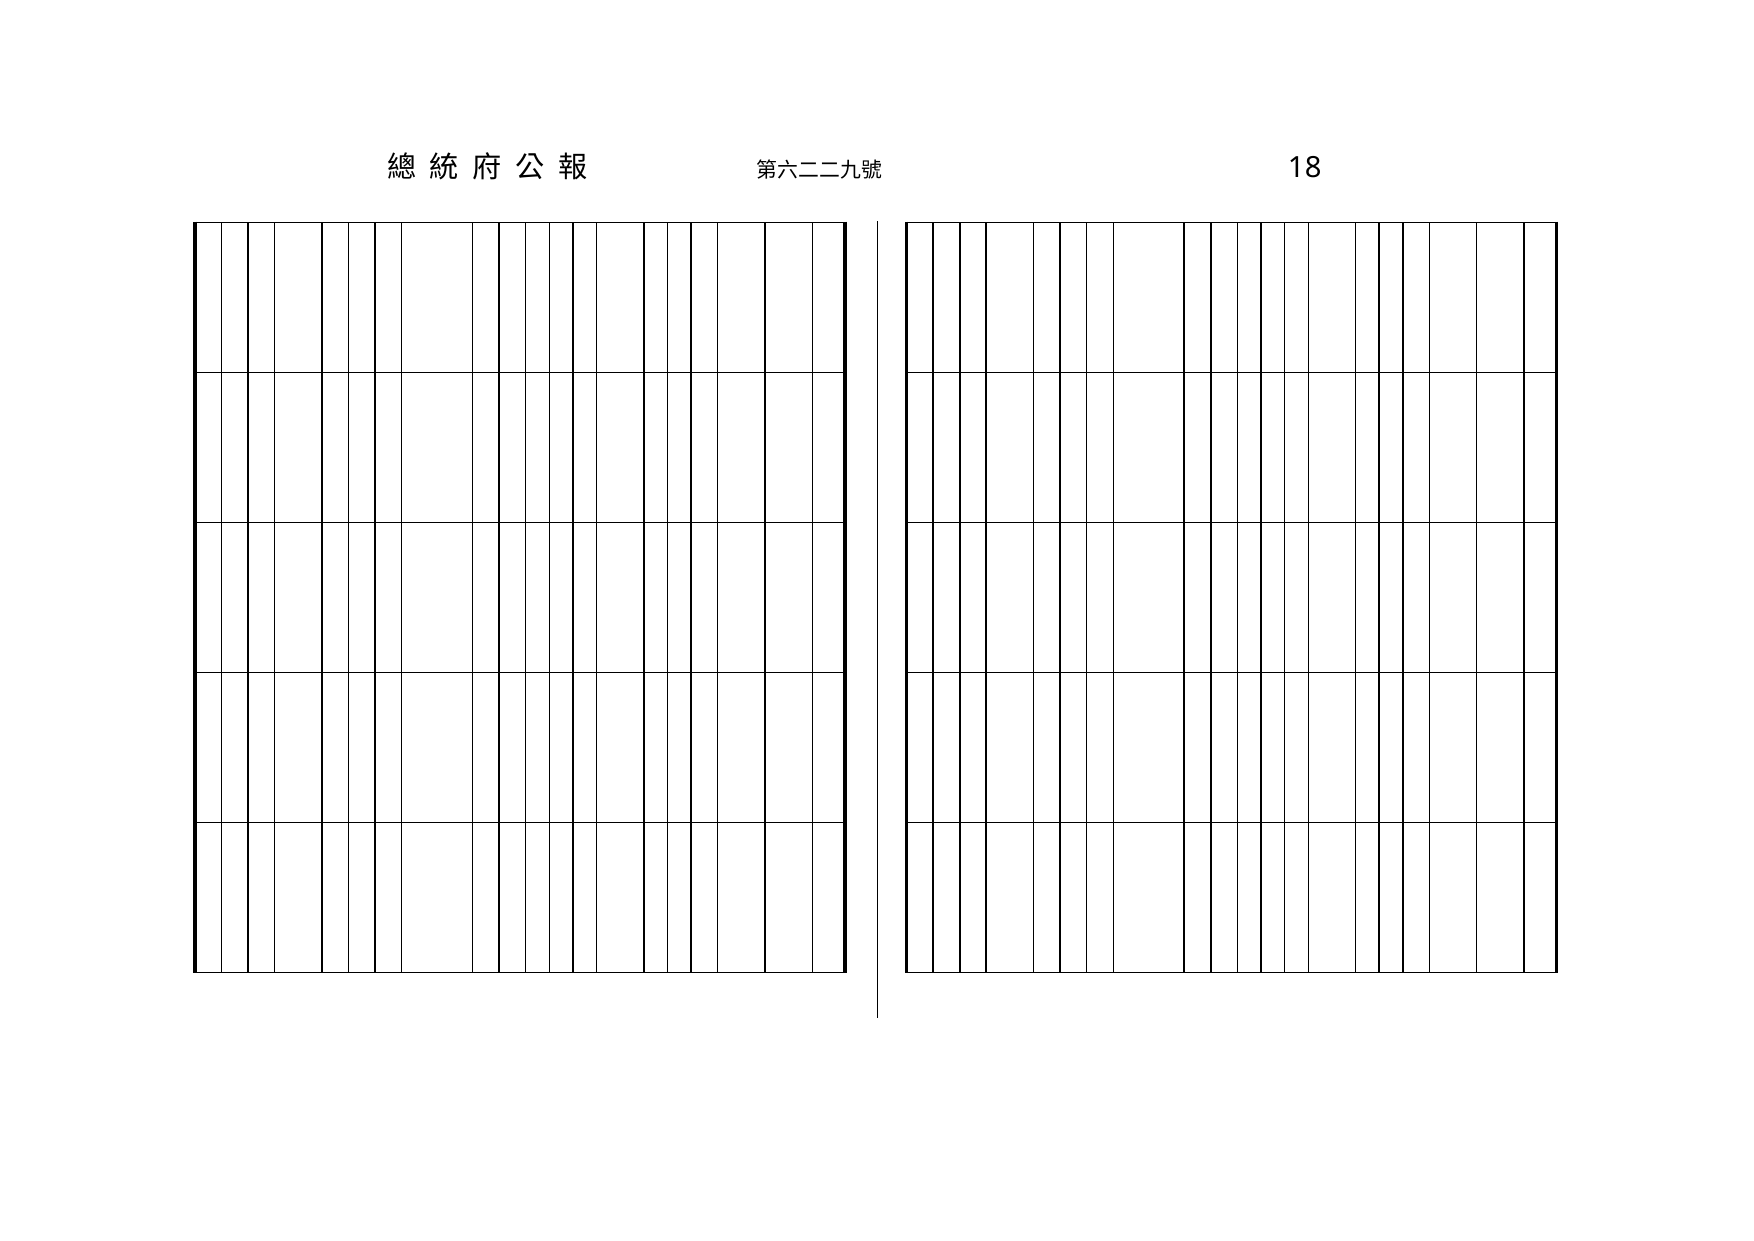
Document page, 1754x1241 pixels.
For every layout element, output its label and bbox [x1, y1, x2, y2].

table_cell [1332, 673, 1355, 822]
table_cell [1161, 523, 1183, 672]
table_cell [1137, 673, 1161, 822]
table_cell [1332, 823, 1355, 972]
table_cell [597, 373, 620, 522]
table_cell [908, 673, 932, 822]
table_cell [402, 673, 425, 822]
table_cell [526, 223, 549, 372]
table_cell [526, 823, 549, 972]
table_cell [402, 523, 425, 672]
table_cell [668, 373, 690, 522]
table_cell [1453, 823, 1476, 972]
table_cell [425, 373, 449, 522]
table_cell [349, 223, 374, 372]
table_cell [473, 373, 498, 522]
table_cell [620, 673, 643, 822]
table_cell [222, 523, 247, 672]
table_cell [813, 673, 843, 822]
table_cell [425, 673, 449, 822]
table_cell [597, 823, 620, 972]
table_cell [789, 223, 812, 372]
table_cell [249, 823, 274, 972]
table_cell [275, 523, 298, 672]
table_cell [1477, 673, 1500, 822]
table_cell [987, 673, 1010, 822]
table_cell [298, 223, 321, 372]
table_cell [550, 673, 572, 822]
table_cell [500, 823, 525, 972]
table_cell [473, 223, 498, 372]
table_cell [789, 523, 812, 672]
table_cell [1010, 673, 1033, 822]
table_cell [1525, 523, 1555, 672]
table_cell [1430, 373, 1453, 522]
table_cell [718, 823, 741, 972]
table_cell [1380, 823, 1402, 972]
table_cell [1212, 373, 1237, 522]
table_cell [1114, 673, 1137, 822]
table_cell [668, 673, 690, 822]
table_cell [1087, 823, 1113, 972]
table_cell [376, 673, 401, 822]
table_cell [425, 823, 449, 972]
table_cell [766, 223, 789, 372]
table_cell [197, 823, 221, 972]
table_cell [692, 523, 717, 672]
table_cell [987, 373, 1010, 522]
table_cell [1114, 223, 1137, 372]
table_cell [934, 373, 959, 522]
table_cell [1500, 823, 1523, 972]
table_cell [1380, 673, 1402, 822]
table_cell [789, 373, 812, 522]
table_cell [692, 673, 717, 822]
table_cell [1114, 373, 1137, 522]
table_cell [1500, 523, 1523, 672]
table_cell [620, 373, 643, 522]
table_cell [349, 823, 374, 972]
table_cell [1137, 373, 1161, 522]
table_cell [766, 823, 789, 972]
table_cell [1212, 673, 1237, 822]
table_cell [1161, 823, 1183, 972]
table_cell [668, 223, 690, 372]
table_cell [620, 523, 643, 672]
table_cell [1356, 673, 1378, 822]
table_cell [1380, 523, 1402, 672]
table_cell [1061, 823, 1086, 972]
table_cell [550, 823, 572, 972]
table_cell [249, 223, 274, 372]
table_cell [298, 523, 321, 672]
table_cell [402, 823, 425, 972]
table_cell [249, 523, 274, 672]
table_cell [323, 373, 348, 522]
table_cell [1453, 673, 1476, 822]
table_cell [197, 523, 221, 672]
table_cell [1010, 223, 1033, 372]
table_cell [1238, 673, 1260, 822]
table_cell [402, 223, 425, 372]
table_cell [222, 223, 247, 372]
table_cell [574, 823, 596, 972]
table_cell [908, 823, 932, 972]
table_cell [376, 523, 401, 672]
table_cell [323, 523, 348, 672]
table_cell [1525, 823, 1555, 972]
table_cell [1525, 373, 1555, 522]
table_cell [526, 373, 549, 522]
table_cell [1212, 223, 1237, 372]
table_cell [249, 673, 274, 822]
table_cell [1430, 673, 1453, 822]
table_cell [323, 673, 348, 822]
table_cell [1137, 223, 1161, 372]
table_cell [1161, 373, 1183, 522]
table_cell [934, 823, 959, 972]
table_cell [1262, 673, 1284, 822]
table_cell [222, 673, 247, 822]
table_cell [275, 823, 298, 972]
table_cell [473, 673, 498, 822]
table_cell [597, 223, 620, 372]
table_cell [425, 223, 449, 372]
table_cell [1185, 673, 1210, 822]
table_cell [1262, 373, 1284, 522]
table_cell [1262, 823, 1284, 972]
table_cell [1161, 223, 1183, 372]
table_cell [1332, 373, 1355, 522]
table_cell [1477, 823, 1500, 972]
table_cell [1356, 223, 1378, 372]
table_cell [1010, 523, 1033, 672]
table_cell [574, 673, 596, 822]
table_cell [597, 523, 620, 672]
table_cell [692, 373, 717, 522]
table_cell [668, 823, 690, 972]
table_cell [550, 223, 572, 372]
table_cell [1309, 223, 1332, 372]
table_cell [449, 223, 472, 372]
table_cell [1061, 373, 1086, 522]
table_cell [961, 373, 985, 522]
table_cell [813, 223, 843, 372]
table_cell [1404, 223, 1429, 372]
table_cell [349, 673, 374, 822]
table_cell [813, 523, 843, 672]
table_cell [1238, 373, 1260, 522]
table_cell [620, 823, 643, 972]
table_cell [1185, 223, 1210, 372]
table_cell [1034, 673, 1059, 822]
table_cell [1087, 673, 1113, 822]
table_cell [376, 373, 401, 522]
table_cell [1356, 373, 1378, 522]
table_cell [349, 523, 374, 672]
table_cell [645, 373, 667, 522]
table_cell [741, 523, 764, 672]
table_cell [425, 523, 449, 672]
table_cell [376, 223, 401, 372]
table_cell [1285, 523, 1308, 672]
table_cell [1309, 823, 1332, 972]
table_cell [1356, 523, 1378, 672]
table_cell [1114, 523, 1137, 672]
table_cell [1404, 673, 1429, 822]
table_cell [197, 223, 221, 372]
table_cell [550, 373, 572, 522]
table_cell [645, 823, 667, 972]
table_cell [323, 223, 348, 372]
table_cell [275, 373, 298, 522]
table_cell [473, 823, 498, 972]
table_cell [1332, 523, 1355, 672]
table_cell [987, 223, 1010, 372]
table_cell [1380, 373, 1402, 522]
table_cell [741, 673, 764, 822]
table_cell [1477, 223, 1500, 372]
table_cell [1332, 223, 1355, 372]
table_cell [1309, 523, 1332, 672]
table_cell [1309, 373, 1332, 522]
table_cell [1285, 223, 1308, 372]
table_cell [668, 523, 690, 672]
table_cell [1525, 673, 1555, 822]
table_cell [1500, 673, 1523, 822]
table_cell [1285, 373, 1308, 522]
table_cell [574, 223, 596, 372]
table_cell [500, 673, 525, 822]
table_cell [449, 373, 472, 522]
table_cell [222, 823, 247, 972]
table_cell [718, 373, 741, 522]
table_cell [934, 673, 959, 822]
table_cell [766, 373, 789, 522]
table_cell [934, 223, 959, 372]
table_cell [789, 673, 812, 822]
table_cell [1380, 223, 1402, 372]
table_cell [473, 523, 498, 672]
table_cell [550, 523, 572, 672]
table_cell [1477, 523, 1500, 672]
table_cell [1087, 223, 1113, 372]
table_cell [1010, 823, 1033, 972]
table_cell [500, 223, 525, 372]
table_cell [718, 223, 741, 372]
table_cell [1404, 523, 1429, 672]
table_cell [222, 373, 247, 522]
table_cell [1453, 373, 1476, 522]
table_cell [961, 673, 985, 822]
table_cell [1500, 373, 1523, 522]
table_cell [813, 823, 843, 972]
table_cell [1430, 223, 1453, 372]
table_cell [718, 523, 741, 672]
table_cell [813, 373, 843, 522]
table_cell [1034, 523, 1059, 672]
table_cell [1010, 373, 1033, 522]
table_cell [1137, 523, 1161, 672]
table_cell [402, 373, 425, 522]
table_cell [987, 523, 1010, 672]
table_cell [645, 523, 667, 672]
table_cell [526, 673, 549, 822]
table_cell [645, 673, 667, 822]
table_cell [1061, 523, 1086, 672]
table_cell [275, 673, 298, 822]
table_cell [1356, 823, 1378, 972]
table_cell [574, 373, 596, 522]
table_cell [1500, 223, 1523, 372]
table_cell [1061, 673, 1086, 822]
table_cell [961, 523, 985, 672]
table_cell [1453, 523, 1476, 672]
table_cell [1185, 823, 1210, 972]
table_cell [766, 523, 789, 672]
table_cell [1161, 673, 1183, 822]
table_cell [1430, 823, 1453, 972]
table_cell [741, 823, 764, 972]
table_cell [298, 823, 321, 972]
table_cell [249, 373, 274, 522]
table_cell [789, 823, 812, 972]
table_cell [1114, 823, 1137, 972]
table_cell [500, 373, 525, 522]
table_cell [645, 223, 667, 372]
table_cell [1238, 523, 1260, 672]
table_cell [500, 523, 525, 672]
table_cell [1453, 223, 1476, 372]
table_cell [1309, 673, 1332, 822]
table_cell [376, 823, 401, 972]
table_cell [1087, 373, 1113, 522]
table_cell [908, 223, 932, 372]
table_cell [741, 223, 764, 372]
table_cell [1477, 373, 1500, 522]
table_cell [449, 523, 472, 672]
table_cell [1185, 523, 1210, 672]
table_cell [1404, 373, 1429, 522]
table_cell [1238, 823, 1260, 972]
table_cell [961, 823, 985, 972]
table_cell [323, 823, 348, 972]
table_cell [1034, 223, 1059, 372]
table_cell [574, 523, 596, 672]
table_cell [526, 523, 549, 672]
table_cell [620, 223, 643, 372]
table_cell [1430, 523, 1453, 672]
table_cell [1285, 673, 1308, 822]
table_cell [597, 673, 620, 822]
table_cell [1087, 523, 1113, 672]
table_cell [1034, 373, 1059, 522]
table_cell [298, 373, 321, 522]
table_cell [1525, 223, 1555, 372]
table_cell [934, 523, 959, 672]
table_cell [908, 523, 932, 672]
table_cell [741, 373, 764, 522]
table_cell [961, 223, 985, 372]
table_cell [987, 823, 1010, 972]
table_cell [1137, 823, 1161, 972]
table_cell [1034, 823, 1059, 972]
table_cell [692, 823, 717, 972]
table_cell [1061, 223, 1086, 372]
table_cell [298, 673, 321, 822]
table_cell [908, 373, 932, 522]
table_cell [1238, 223, 1260, 372]
table_cell [349, 373, 374, 522]
table_cell [1262, 523, 1284, 672]
table_cell [449, 673, 472, 822]
table_cell [197, 373, 221, 522]
table_cell [1285, 823, 1308, 972]
table_cell [1185, 373, 1210, 522]
table_cell [275, 223, 298, 372]
table_cell [1262, 223, 1284, 372]
table_cell [718, 673, 741, 822]
table_cell [449, 823, 472, 972]
table_cell [692, 223, 717, 372]
table_cell [1212, 523, 1237, 672]
table_cell [766, 673, 789, 822]
table_cell [1212, 823, 1237, 972]
table_cell [1404, 823, 1429, 972]
table_cell [197, 673, 221, 822]
